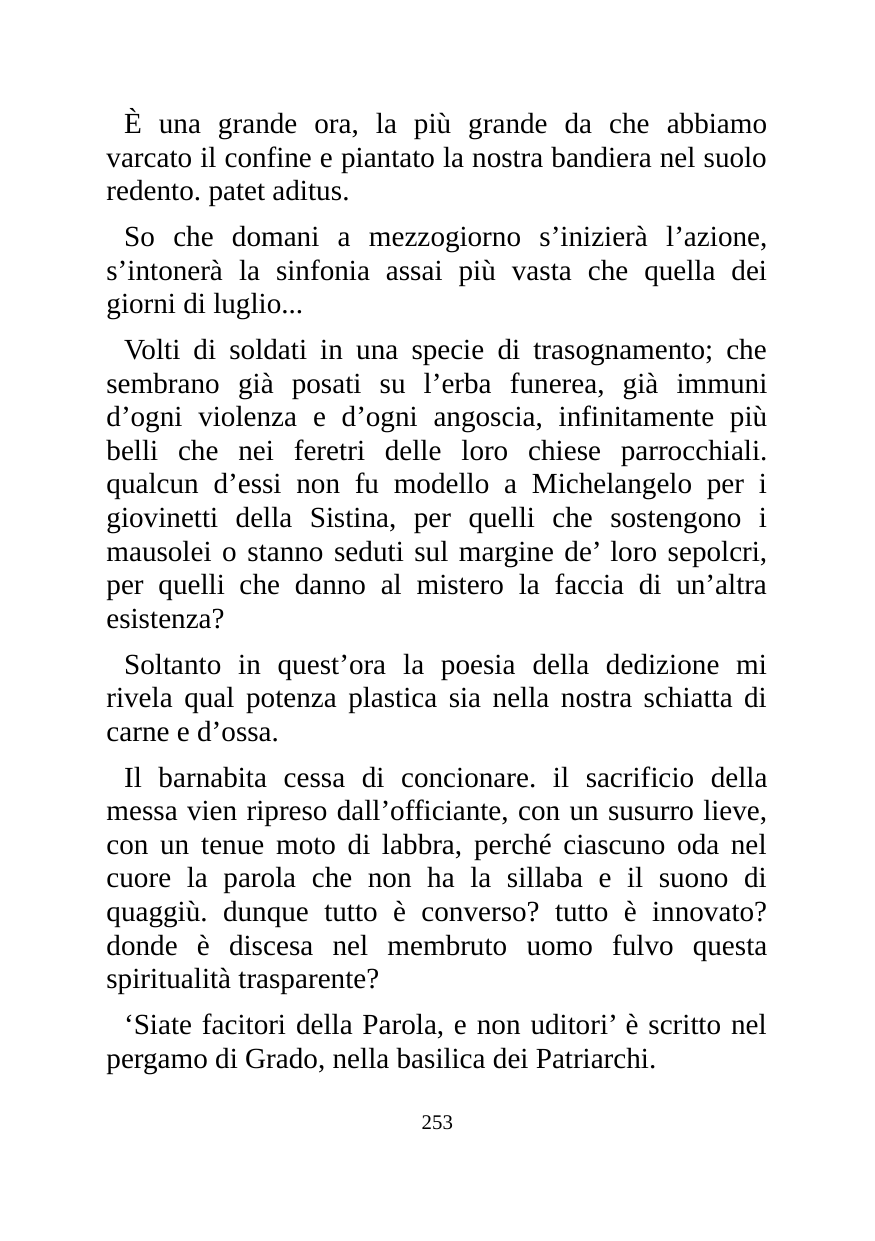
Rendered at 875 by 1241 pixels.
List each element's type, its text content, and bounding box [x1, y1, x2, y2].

text Il barnabita cessa di concionare. il sacrificio della messa vien ripreso dall’officiante, con un susurro lieve, con un tenue moto di labbra, perché ciascuno oda nel cuore la parola che non ha la sillaba e il suono di quaggiù. dunque tutto è converso? tutto è innovato? donde è discesa nel membruto uomo fulvo questa spiritualità trasparente? [106, 760, 768, 995]
text ‘Siate facitori della Parola, e non uditori’ è scritto nel pergamo di Grado, nella basilica dei Patriarchi. [106, 1007, 768, 1074]
text Volti di soldati in una specie di trasognamento; che sembrano già posati su l’erba funerea, già immuni d’ogni violenza e d’ogni angoscia, infinitamente più belli che nei feretri delle loro chiese parrocchiali. qualcun d’essi non fu modello a Michelangelo per i giovinetti della Sistina, per quelli che sostengono i mausolei o stanno seduti sul margine de’ loro sepolcri, per quelli che danno al mistero la faccia di un’altra esistenza? [106, 332, 768, 634]
text Soltanto in quest’ora la poesia della dedizione mi rivela qual potenza plastica sia nella nostra schiatta di carne e d’ossa. [106, 647, 768, 747]
text So che domani a mezzogiorno s’inizierà l’azione, s’intonerà la sinfonia assai più vasta che quella dei giorni di luglio... [106, 219, 768, 320]
text È una grande ora, la più grande da che abbiamo varcato il confine e piantato la nostra bandiera nel suolo redento. patet aditus. [106, 106, 768, 207]
